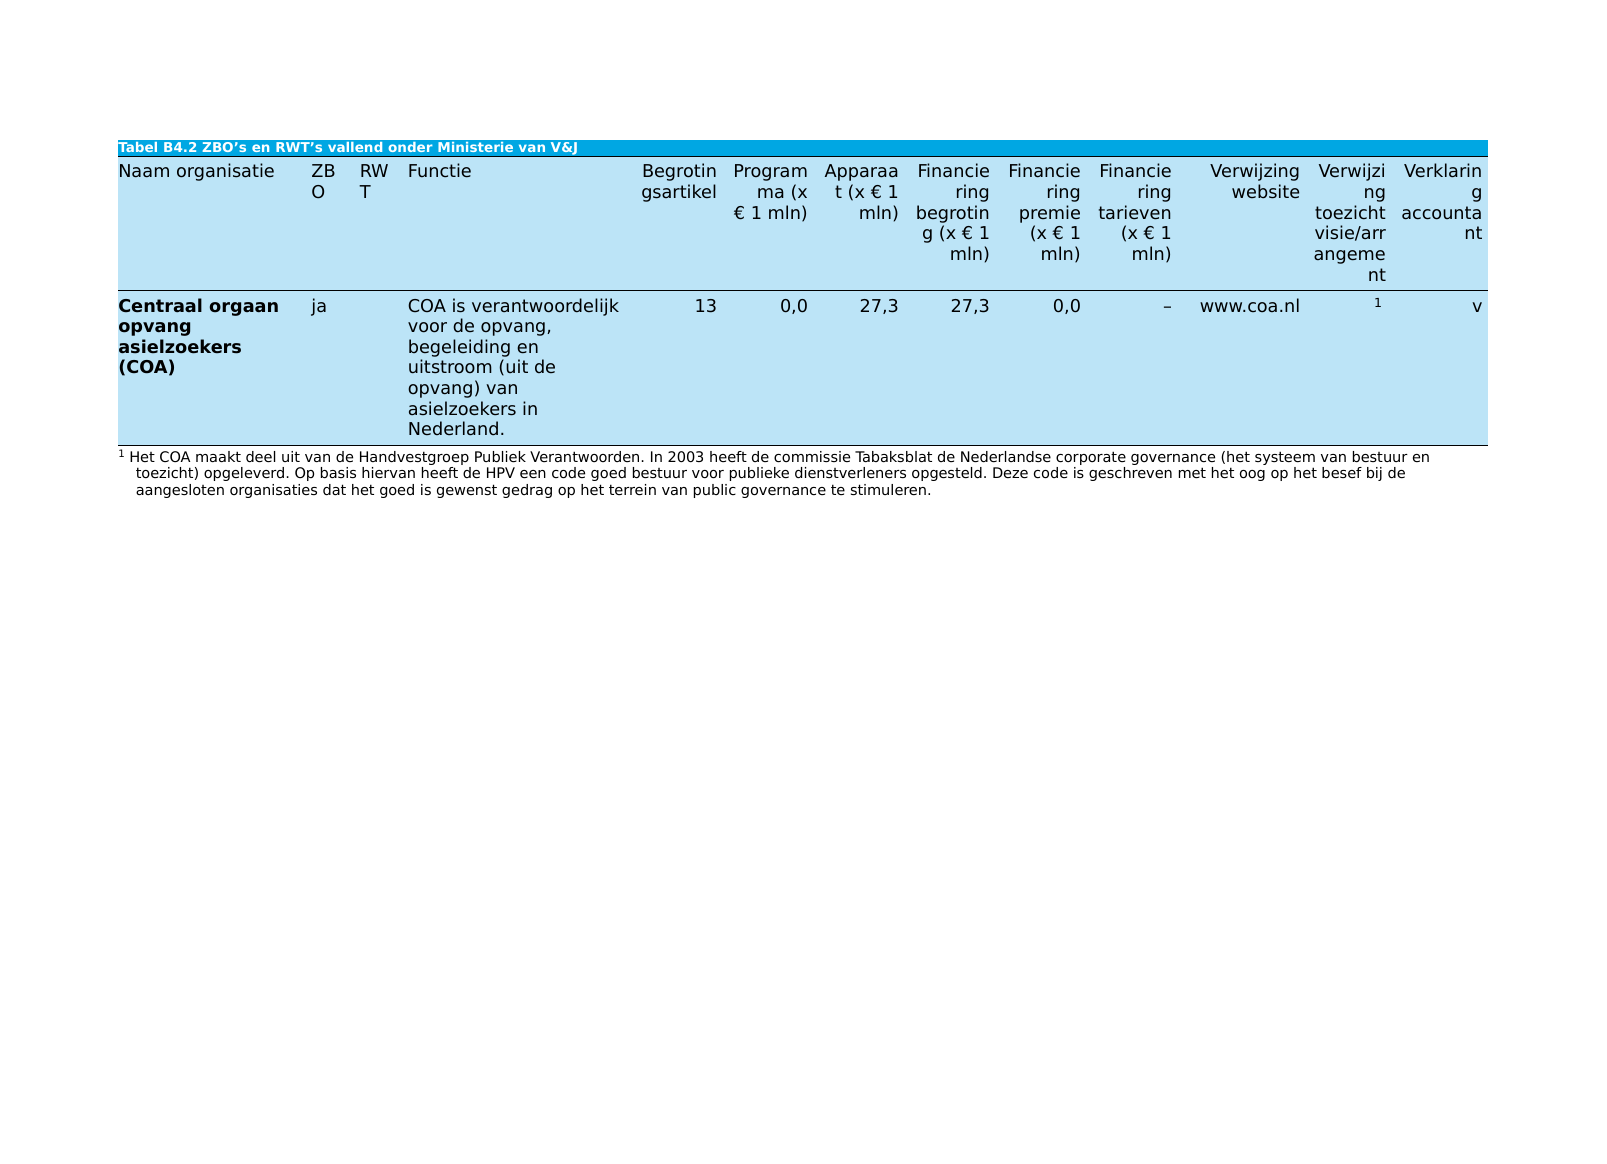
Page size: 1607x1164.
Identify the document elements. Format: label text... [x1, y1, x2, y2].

table_cell Programma (x € 1 mln) [723, 157, 814, 290]
table_cell [354, 291, 402, 445]
table_cell Centraal orgaan opvang asielzoekers (COA) [118, 291, 305, 445]
table_cell v [1392, 291, 1488, 445]
table_cell ZBO [305, 157, 353, 290]
table_cell 27,3 [905, 291, 996, 445]
table_cell RWT [354, 157, 402, 290]
table_cell Begrotingsartikel [632, 157, 723, 290]
table_cell 0,0 [723, 291, 814, 445]
table_cell 1 [1306, 291, 1392, 445]
table_cell Apparaat (x € 1 mln) [814, 157, 904, 290]
table_cell Verwijzing website [1178, 157, 1306, 290]
table_cell Naam organisatie [118, 157, 305, 290]
table_cell Financiering tarieven (x € 1 mln) [1087, 157, 1177, 290]
table_cell ja [305, 291, 353, 445]
table_header Tabel B4.2 ZBO’s en RWT’s vallend onder Ministerie van V&J [118, 140, 1488, 156]
table_cell 0,0 [996, 291, 1087, 445]
table_cell Financiering begroting (x € 1 mln) [905, 157, 996, 290]
table_cell 1 Het COA maakt deel uit van de Handvestgroep Publiek Verantwoorden. In 2003 heeft de commissie Tabaksblat de Nederlandse corporate governance (het systeem van bestuur en toezicht) opgeleverd. Op basis hiervan heeft de HPV een code goed bestuur voor publieke dienstverleners opgesteld. Deze code is geschreven met het oog op het besef bij de aangesloten organisaties dat het goed is gewenst gedrag op het terrein van public governance te stimuleren. [118, 446, 1488, 499]
table_cell www.coa.nl [1178, 291, 1306, 445]
table_cell Functie [402, 157, 632, 290]
table_cell COA is verantwoordelijk voor de opvang, begeleiding en uitstroom (uit de opvang) van asielzoekers in Nederland. [402, 291, 632, 445]
table_cell 27,3 [814, 291, 904, 445]
table_cell Verwijzing toezichtvisie/arrangement [1306, 157, 1392, 290]
table_cell – [1087, 291, 1177, 445]
table_cell Verklaring accountant [1392, 157, 1488, 290]
table_cell Financiering premie (x € 1 mln) [996, 157, 1087, 290]
table_cell 13 [632, 291, 723, 445]
